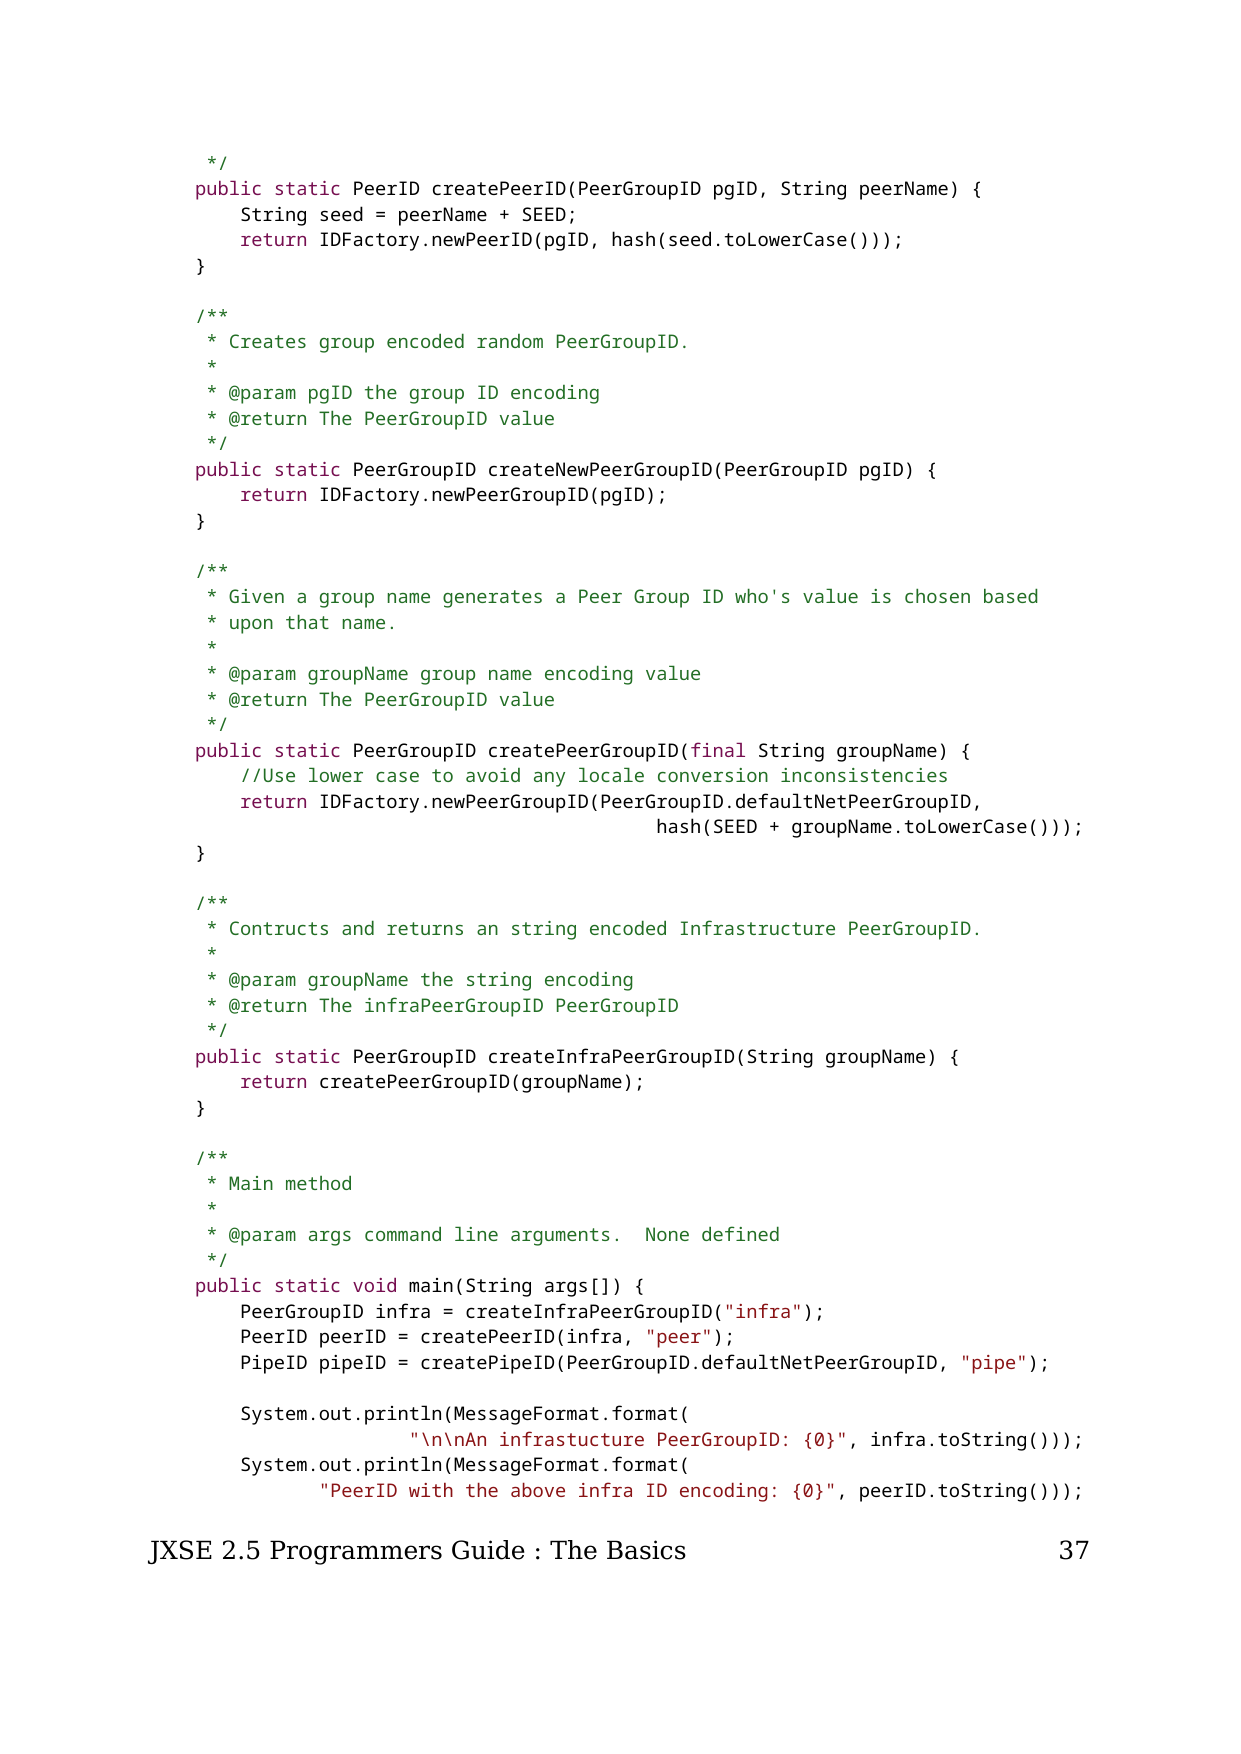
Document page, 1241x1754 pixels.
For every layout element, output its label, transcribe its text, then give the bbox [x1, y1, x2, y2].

text PeerGroupID infra = createInfraPeerGroupID("infra"); [150, 1298, 1090, 1324]
text public static void main(String args[]) { [150, 1273, 1090, 1298]
text */ [150, 431, 1090, 456]
text "PeerID with the above infra ID encoding: {0}", peerID.toString())); [150, 1477, 1090, 1503]
text * @param pgID the group ID encoding [150, 380, 1090, 405]
text System.out.println(MessageFormat.format( [150, 1452, 1090, 1477]
text } [150, 1094, 1090, 1120]
text * Given a group name generates a Peer Group ID who's value is chosen based [150, 584, 1090, 609]
text */ [150, 711, 1090, 737]
text * @return The infraPeerGroupID PeerGroupID [150, 992, 1090, 1018]
text * @param groupName the string encoding [150, 967, 1090, 992]
text return createPeerGroupID(groupName); [150, 1069, 1090, 1094]
text */ [150, 1247, 1090, 1273]
text * [150, 354, 1090, 380]
text System.out.println(MessageFormat.format( [150, 1401, 1090, 1426]
text * upon that name. [150, 609, 1090, 635]
text } [150, 252, 1090, 278]
text * @return The PeerGroupID value [150, 405, 1090, 431]
text * @param args command line arguments. None defined [150, 1222, 1090, 1247]
text * [150, 635, 1090, 660]
text * [150, 941, 1090, 967]
text return IDFactory.newPeerID(pgID, hash(seed.toLowerCase())); [150, 227, 1090, 252]
text } [150, 839, 1090, 864]
text * Creates group encoded random PeerGroupID. [150, 329, 1090, 354]
text * @return The PeerGroupID value [150, 686, 1090, 711]
text } [150, 507, 1090, 533]
text * Contructs and returns an string encoded Infrastructure PeerGroupID. [150, 916, 1090, 941]
text /** [150, 890, 1090, 916]
text * @param groupName group name encoding value [150, 660, 1090, 686]
text /** [150, 1145, 1090, 1171]
text PeerID peerID = createPeerID(infra, "peer"); [150, 1324, 1090, 1349]
text String seed = peerName + SEED; [150, 201, 1090, 227]
text PipeID pipeID = createPipeID(PeerGroupID.defaultNetPeerGroupID, "pipe"); [150, 1349, 1090, 1375]
text /** [150, 558, 1090, 584]
text public static PeerGroupID createNewPeerGroupID(PeerGroupID pgID) { [150, 456, 1090, 482]
text public static PeerGroupID createPeerGroupID(final String groupName) { [150, 737, 1090, 762]
text * Main method [150, 1171, 1090, 1196]
text */ [150, 150, 1090, 176]
text "\n\nAn infrastucture PeerGroupID: {0}", infra.toString())); [150, 1426, 1090, 1452]
text * [150, 1196, 1090, 1222]
text /** [150, 303, 1090, 329]
text hash(SEED + groupName.toLowerCase())); [150, 813, 1090, 839]
text public static PeerGroupID createInfraPeerGroupID(String groupName) { [150, 1043, 1090, 1069]
text return IDFactory.newPeerGroupID(pgID); [150, 482, 1090, 507]
text */ [150, 1018, 1090, 1043]
text return IDFactory.newPeerGroupID(PeerGroupID.defaultNetPeerGroupID, [150, 788, 1090, 813]
text public static PeerID createPeerID(PeerGroupID pgID, String peerName) { [150, 176, 1090, 201]
text //Use lower case to avoid any locale conversion inconsistencies [150, 762, 1090, 788]
